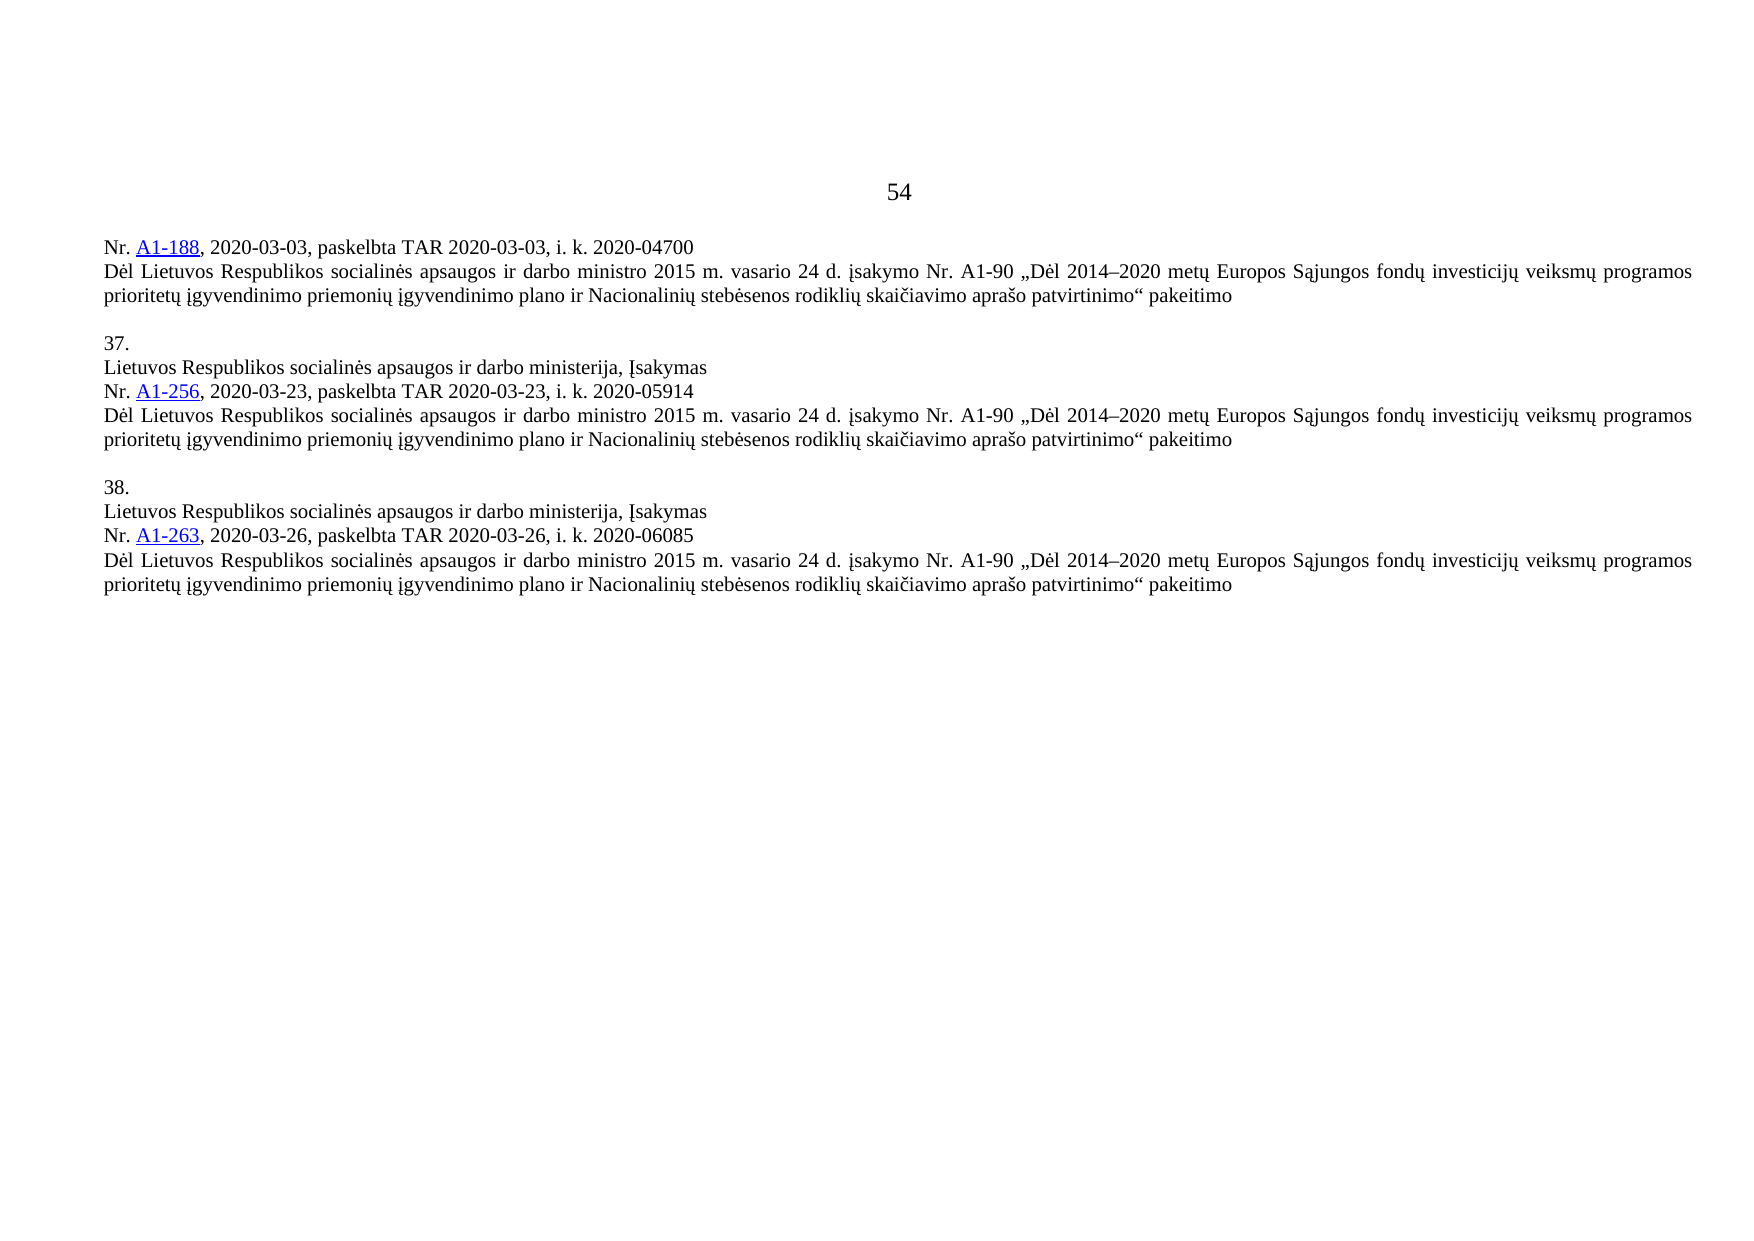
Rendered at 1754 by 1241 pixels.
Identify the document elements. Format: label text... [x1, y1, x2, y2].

text 38. [103, 475, 1695, 499]
text Lietuvos Respublikos socialinės apsaugos ir darbo ministerija, Įsakymas [103, 355, 1695, 379]
text Nr. A1-256, 2020-03-23, paskelbta TAR 2020-03-23, i. k. 2020-05914 [103, 379, 1695, 403]
text 37. [103, 331, 1695, 355]
text Nr. A1-263, 2020-03-26, paskelbta TAR 2020-03-26, i. k. 2020-06085 [103, 523, 1695, 547]
text Dėl Lietuvos Respublikos socialinės apsaugos ir darbo ministro 2015 m. vasario 24 d. įsakymo Nr. A1-90 „Dėl 2014–2020 metų Europos Sąjungos fondų investicijų veiksmų programos prioritetų įgyvendinimo priemonių įgyvendinimo plano ir Nacionalinių stebėsenos rodiklių skaičiavimo aprašo patvirtinimo“ pakeitimo [103, 259, 1695, 307]
text Dėl Lietuvos Respublikos socialinės apsaugos ir darbo ministro 2015 m. vasario 24 d. įsakymo Nr. A1-90 „Dėl 2014–2020 metų Europos Sąjungos fondų investicijų veiksmų programos prioritetų įgyvendinimo priemonių įgyvendinimo plano ir Nacionalinių stebėsenos rodiklių skaičiavimo aprašo patvirtinimo“ pakeitimo [103, 547, 1695, 596]
text Lietuvos Respublikos socialinės apsaugos ir darbo ministerija, Įsakymas [103, 499, 1695, 523]
text Nr. A1-188, 2020-03-03, paskelbta TAR 2020-03-03, i. k. 2020-04700 [103, 235, 1695, 259]
text Dėl Lietuvos Respublikos socialinės apsaugos ir darbo ministro 2015 m. vasario 24 d. įsakymo Nr. A1-90 „Dėl 2014–2020 metų Europos Sąjungos fondų investicijų veiksmų programos prioritetų įgyvendinimo priemonių įgyvendinimo plano ir Nacionalinių stebėsenos rodiklių skaičiavimo aprašo patvirtinimo“ pakeitimo [103, 403, 1695, 451]
